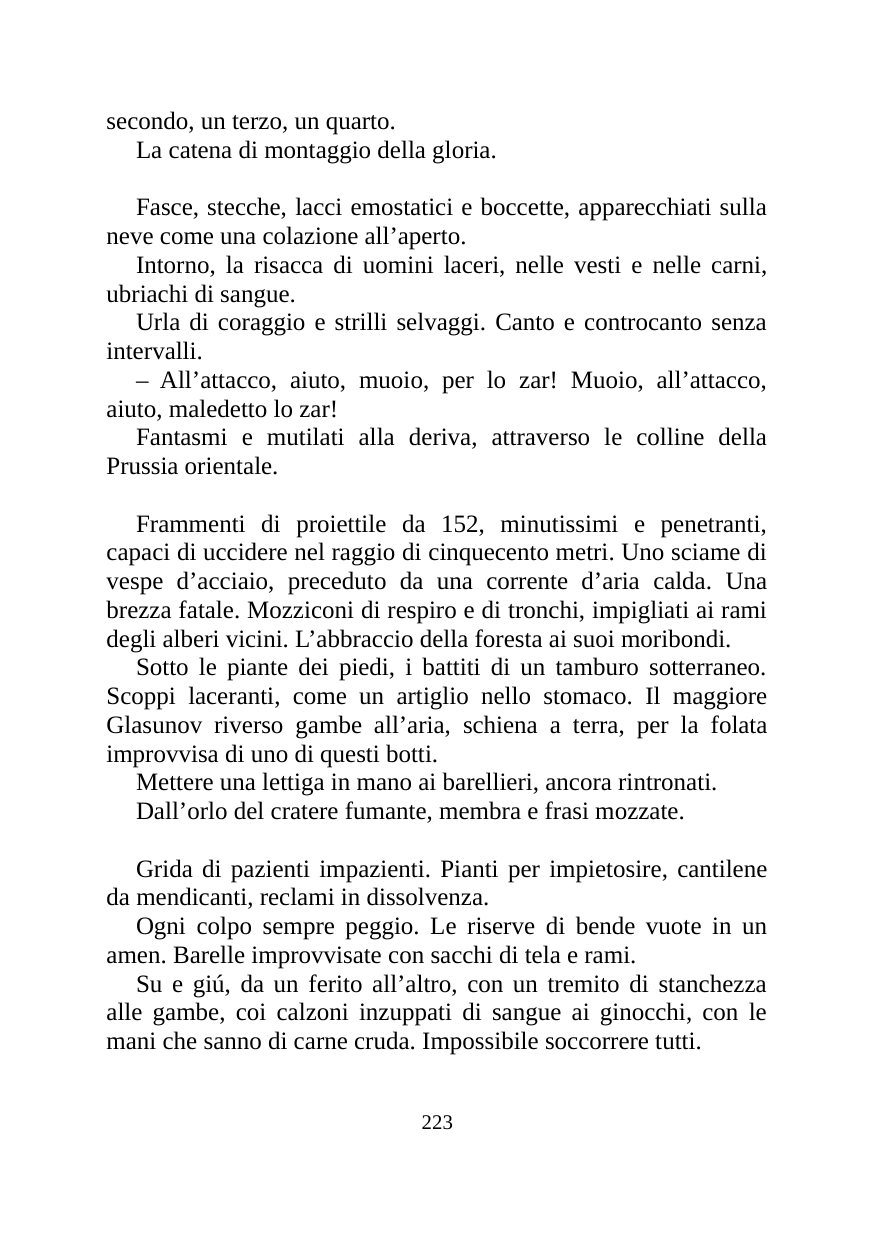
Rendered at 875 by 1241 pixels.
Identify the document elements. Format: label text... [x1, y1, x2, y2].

text Intorno, la risacca di uomini laceri, nelle vesti e nelle carni, ubriachi di sangue. [106, 250, 768, 307]
text secondo, un terzo, un quarto. [106, 106, 768, 135]
text Urla di coraggio e strilli selvaggi. Canto e controcanto senza intervalli. [106, 307, 768, 365]
text Ogni colpo sempre peggio. Le riserve di bende vuote in un amen. Barelle improvvisate con sacchi di tela e rami. [106, 911, 768, 969]
text Mettere una lettiga in mano ai barellieri, ancora rintronati. [106, 767, 768, 796]
text Su e giú, da un ferito all’altro, con un tremito di stanchezza alle gambe, coi calzoni inzuppati di sangue ai ginocchi, con le mani che sanno di carne cruda. Impossibile soccorrere tutti. [106, 969, 768, 1055]
text Dall’orlo del cratere fumante, membra e frasi mozzate. [106, 796, 768, 825]
text – All’attacco, aiuto, muoio, per lo zar! Muoio, all’attacco, aiuto, maledetto lo zar! [106, 365, 768, 422]
text Frammenti di proiettile da 152, minutissimi e penetranti, capaci di uccidere nel raggio di cinquecento metri. Uno sciame di vespe d’acciaio, preceduto da una corrente d’aria calda. Una brezza fatale. Mozziconi di respiro e di tronchi, impigliati ai rami degli alberi vicini. L’abbraccio della foresta ai suoi moribondi. [106, 509, 768, 652]
text Grida di pazienti impazienti. Pianti per impietosire, cantilene da mendicanti, reclami in dissolvenza. [106, 854, 768, 911]
text Sotto le piante dei piedi, i battiti di un tamburo sotterraneo. Scoppi laceranti, come un artiglio nello stomaco. Il maggiore Glasunov riverso gambe all’aria, schiena a terra, per la folata improvvisa di uno di questi botti. [106, 652, 768, 767]
text La catena di montaggio della gloria. [106, 135, 768, 164]
text Fasce, stecche, lacci emostatici e boccette, apparecchiati sulla neve come una colazione all’aperto. [106, 192, 768, 250]
text Fantasmi e mutilati alla deriva, attraverso le colline della Prussia orientale. [106, 422, 768, 480]
